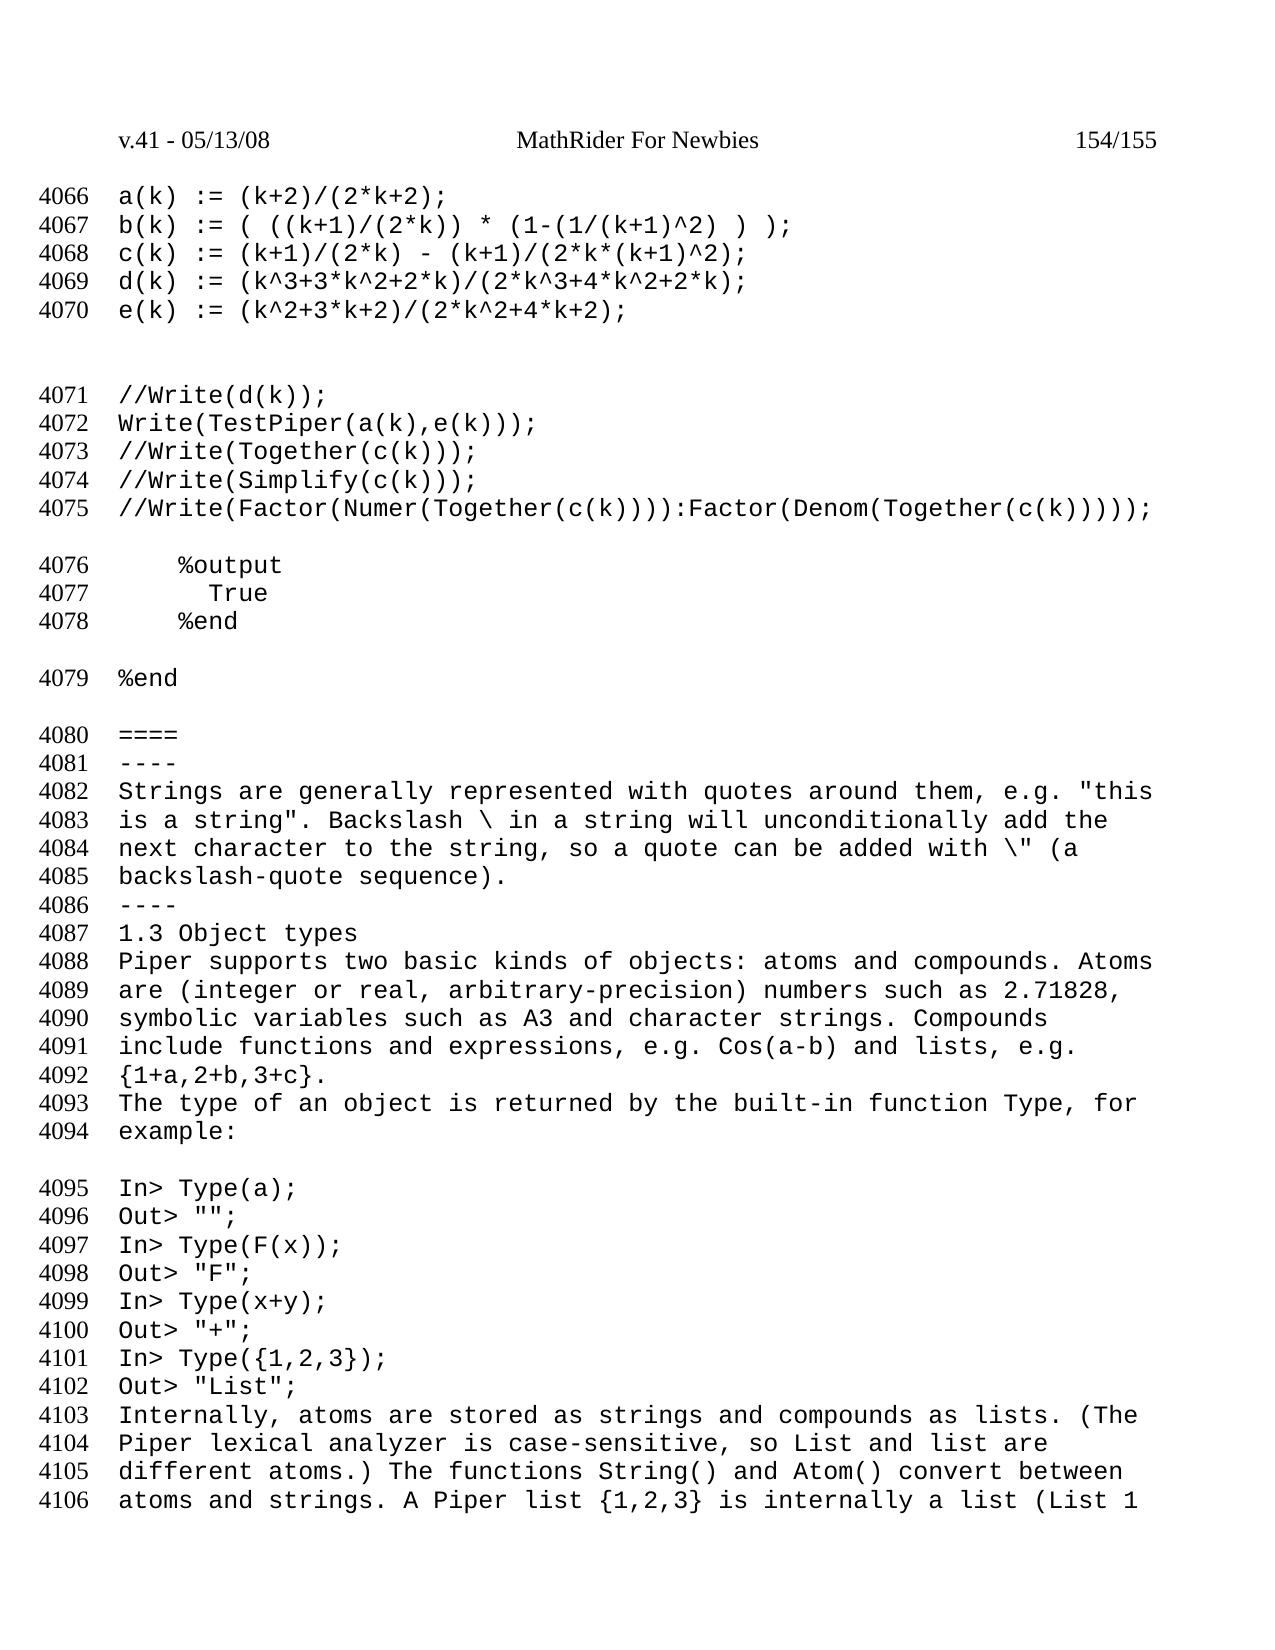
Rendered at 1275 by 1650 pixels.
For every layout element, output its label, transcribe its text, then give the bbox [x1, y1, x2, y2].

text In> Type(a); [118, 1176, 1157, 1204]
text b(k) := ( ((k+1)/(2*k)) * (1-(1/(k+1)^2) ) ); [118, 212, 1157, 241]
text //Write(Together(c(k))); [118, 439, 1157, 467]
text %end [118, 666, 1157, 694]
text Write(TestPiper(a(k),e(k))); [118, 411, 1157, 439]
text ---- [118, 751, 1157, 779]
text Internally, atoms are stored as strings and compounds as lists. (The Piper lexical analyzer is case-sensitive, so List and list are different atoms.) The functions String() and Atom() convert between atoms and strings. A Piper list {1,2,3} is internally a list (List 1 [118, 1402, 1157, 1516]
text Piper supports two basic kinds of objects: atoms and compounds. Atoms are (integer or real, arbitrary-precision) numbers such as 2.71828, symbolic variables such as A3 and character strings. Compounds include functions and expressions, e.g. Cos(a-b) and lists, e.g. {1+a,2+b,3+c}. [118, 949, 1157, 1091]
text In> Type(x+y); [118, 1289, 1157, 1317]
text Strings are generally represented with quotes around them, e.g. "this is a string". Backslash \ in a string will unconditionally add the next character to the string, so a quote can be added with \" (a backslash-quote sequence). [118, 779, 1157, 892]
text %output [118, 552, 1157, 581]
text In> Type({1,2,3}); [118, 1346, 1157, 1374]
text c(k) := (k+1)/(2*k) - (k+1)/(2*k*(k+1)^2); [118, 241, 1157, 269]
text ==== [118, 722, 1157, 751]
text //Write(d(k)); [118, 382, 1157, 411]
text The type of an object is returned by the built-in function Type, for example: [118, 1091, 1157, 1147]
text %end [118, 609, 1157, 637]
text In> Type(F(x)); [118, 1232, 1157, 1261]
text //Write(Factor(Numer(Together(c(k)))):Factor(Denom(Together(c(k))))); [118, 496, 1157, 524]
text d(k) := (k^3+3*k^2+2*k)/(2*k^3+4*k^2+2*k); [118, 269, 1157, 297]
text Out> "List"; [118, 1374, 1157, 1402]
text ---- [118, 892, 1157, 921]
text Out> "+"; [118, 1317, 1157, 1346]
text 1.3 Object types [118, 921, 1157, 949]
text //Write(Simplify(c(k))); [118, 467, 1157, 496]
text Out> "F"; [118, 1261, 1157, 1289]
text True [118, 581, 1157, 609]
text Out> ""; [118, 1204, 1157, 1232]
text e(k) := (k^2+3*k+2)/(2*k^2+4*k+2); [118, 297, 1157, 326]
text a(k) := (k+2)/(2*k+2); [118, 184, 1157, 212]
